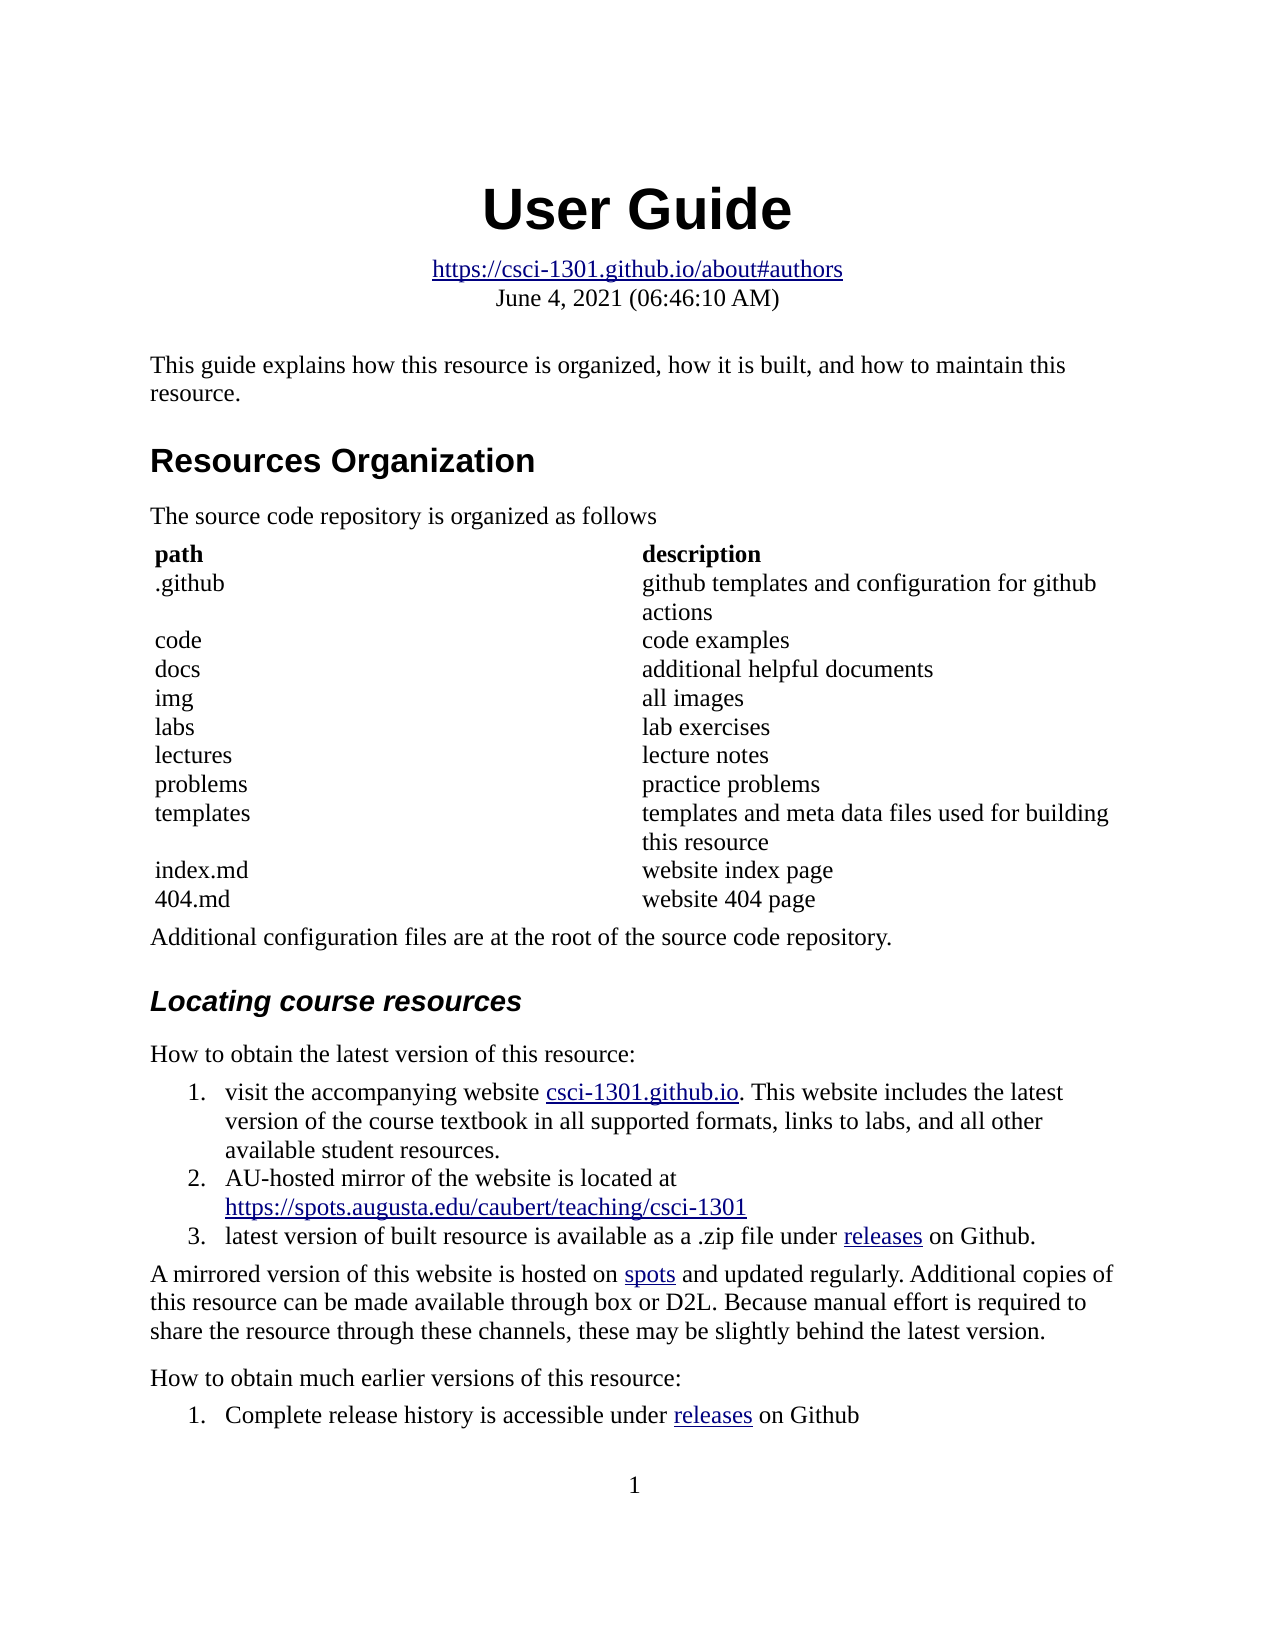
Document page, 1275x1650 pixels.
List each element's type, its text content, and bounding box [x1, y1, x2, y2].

list visit the accompanying website csci-1301.github.io. This website includes the latest version of the course textbook in all supported formats, links to labs, and all other available student resources. [187, 1077, 1125, 1163]
table_cell index.md [150, 855, 637, 884]
subtitle Locating course resources [150, 984, 1125, 1018]
table_cell labs [150, 712, 637, 740]
table_cell lectures [150, 740, 637, 769]
table_cell additional helpful documents [638, 654, 1125, 683]
list latest version of built resource is available as a .zip file under releases on Github. [187, 1221, 1125, 1250]
text Additional configuration files are at the root of the source code repository. [150, 922, 1125, 951]
table_cell website index page [638, 855, 1125, 884]
table_cell website 404 page [638, 884, 1125, 913]
text June 4, 2021 (06:46:10 AM) [150, 283, 1125, 312]
table_cell lab exercises [638, 712, 1125, 740]
table_header path [150, 539, 637, 568]
table_cell practice problems [638, 769, 1125, 798]
table_header description [638, 539, 1125, 568]
text How to obtain the latest version of this resource: [150, 1039, 1125, 1068]
subtitle Resources Organization [150, 441, 1125, 480]
table_cell 404.md [150, 884, 637, 913]
table_cell img [150, 683, 637, 712]
table_cell code [150, 625, 637, 654]
table_cell code examples [638, 625, 1125, 654]
table_cell templates and meta data files used for building this resource [638, 798, 1125, 855]
title User Guide [150, 175, 1125, 242]
text https://csci-1301.github.io/about#authors [150, 254, 1125, 283]
text How to obtain much earlier versions of this resource: [150, 1363, 1125, 1392]
table_cell lecture notes [638, 740, 1125, 769]
table_cell docs [150, 654, 637, 683]
text A mirrored version of this website is hosted on spots and updated regularly. Additional copies of this resource can be made available through box or D2L. Because manual effort is required to share the resource through these channels, these may be slightly behind the latest version. [150, 1259, 1125, 1345]
table_cell github templates and configuration for github actions [638, 568, 1125, 625]
text The source code repository is organized as follows [150, 501, 1125, 530]
list AU-hosted mirror of the website is located at https://spots.augusta.edu/caubert/teaching/csci-1301 [187, 1163, 1125, 1221]
text This guide explains how this resource is organized, how it is built, and how to maintain this resource. [150, 350, 1125, 407]
table_cell problems [150, 769, 637, 798]
table_cell templates [150, 798, 637, 855]
list Complete release history is accessible under releases on Github [187, 1401, 1125, 1429]
table_cell all images [638, 683, 1125, 712]
table_cell .github [150, 568, 637, 625]
